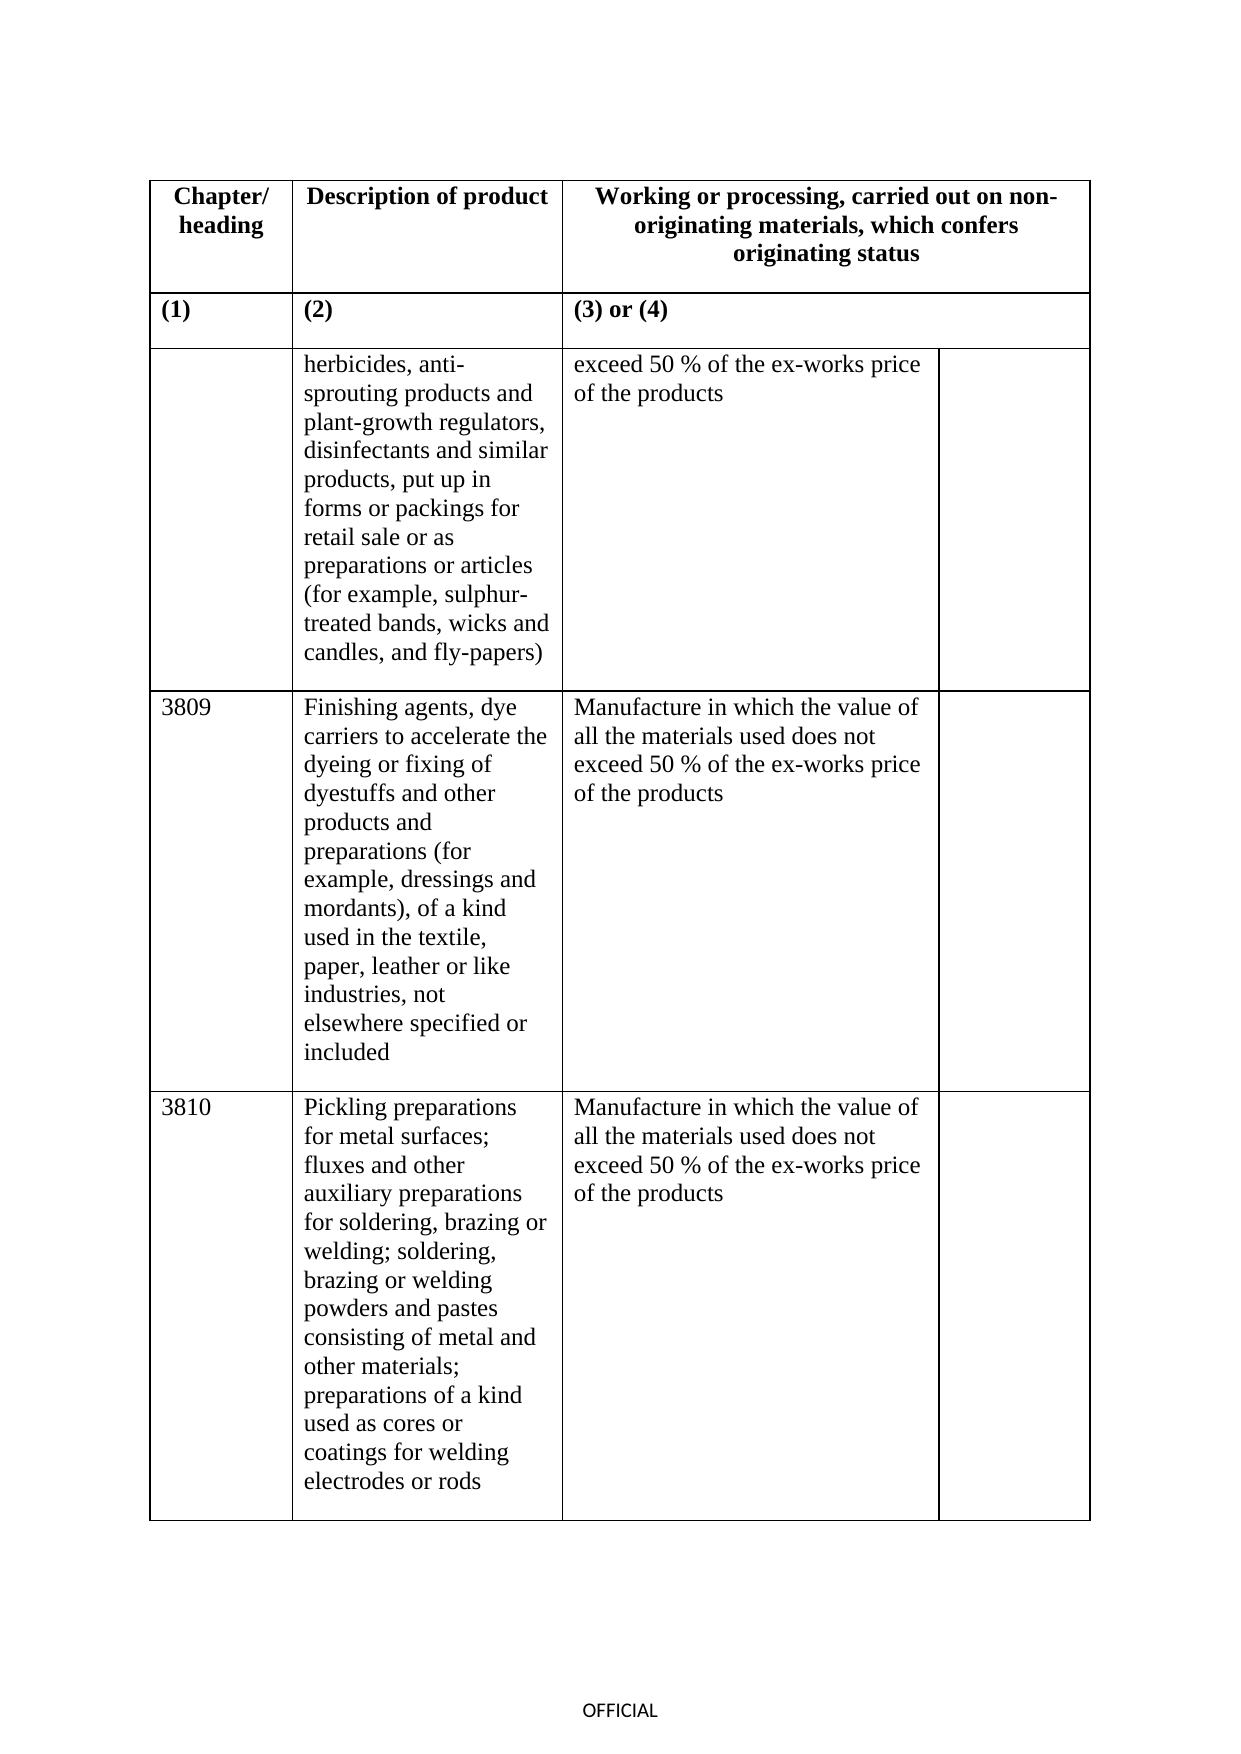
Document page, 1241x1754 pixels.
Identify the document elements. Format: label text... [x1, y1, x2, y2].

table_cell Manufacture in which the value of all the materials used does not exceed 50 % of the ex-works price of the products [563, 692, 938, 1091]
table_cell [940, 349, 1089, 690]
table_header Description of product [293, 181, 562, 292]
table_cell Finishing agents, dye carriers to accelerate the dyeing or fixing of dyestuffs and other products and preparations (for example, dressings and mordants), of a kind used in the textile, paper, leather or like industries, not elsewhere specified or included [293, 692, 562, 1091]
table_cell (1) [151, 294, 292, 348]
table_cell [940, 1092, 1089, 1520]
table_cell [940, 692, 1089, 1091]
table_header Working or processing, carried out on non-originating materials, which confers originating status [563, 181, 1089, 292]
table_cell exceed 50 % of the ex-works price of the products [563, 349, 938, 690]
table_cell 3810 [151, 1092, 292, 1520]
table_cell Pickling preparations for metal surfaces; fluxes and other auxiliary preparations for soldering, brazing or welding; soldering, brazing or welding powders and pastes consisting of metal and other materials; preparations of a kind used as cores or coatings for welding electrodes or rods [293, 1092, 562, 1520]
table_cell [151, 349, 292, 690]
table_header Chapter/ heading [151, 181, 292, 292]
table_cell (3) or (4) [563, 294, 1089, 348]
table_cell herbicides, anti-sprouting products and plant-growth regulators, disinfectants and similar products, put up in forms or packings for retail sale or as preparations or articles (for example, sulphur-treated bands, wicks and candles, and fly-papers) [293, 349, 562, 690]
table_cell Manufacture in which the value of all the materials used does not exceed 50 % of the ex-works price of the products [563, 1092, 938, 1520]
table_cell (2) [293, 294, 562, 348]
table_cell 3809 [151, 692, 292, 1091]
